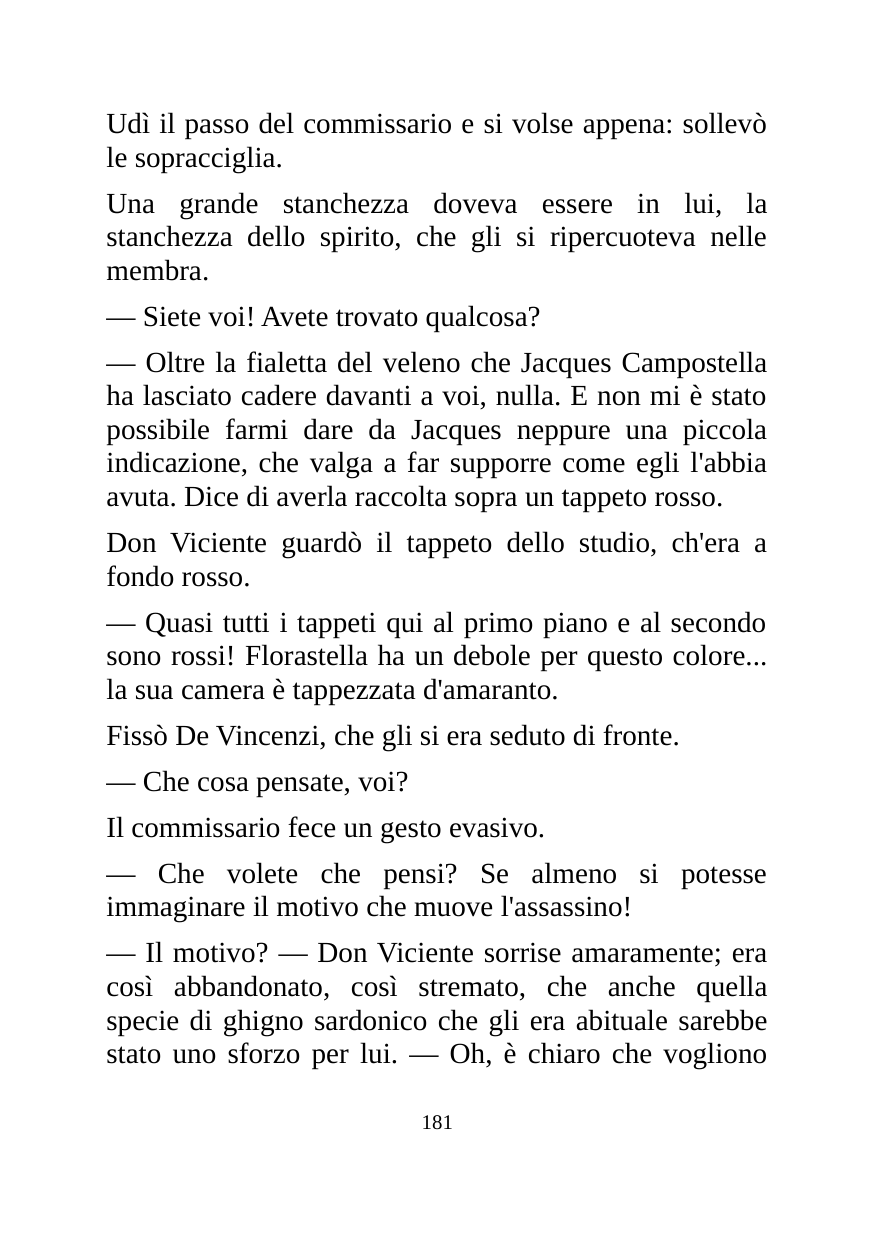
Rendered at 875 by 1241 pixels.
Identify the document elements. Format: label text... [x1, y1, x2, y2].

text — Siete voi! Avete trovato qualcosa? [106, 299, 768, 332]
text — Quasi tutti i tappeti qui al primo piano e al secondo sono rossi! Florastella ha un debole per questo colore... la sua camera è tappezzata d'amaranto. [106, 605, 768, 705]
text Il commissario fece un gesto evasivo. [106, 810, 768, 843]
text Udì il passo del commissario e si volse appena: sollevò le sopracciglia. [106, 106, 768, 173]
text — Che volete che pensi? Se almeno si potesse immaginare il motivo che muove l'assassino! [106, 856, 768, 923]
text Fissò De Vincenzi, che gli si era seduto di fronte. [106, 718, 768, 751]
text — Che cosa pensate, voi? [106, 764, 768, 797]
text — Il motivo? — Don Viciente sorrise amaramente; era così abbandonato, così stremato, che anche quella specie di ghigno sardonico che gli era abituale sarebbe stato uno sforzo per lui. — Oh, è chiaro che vogliono [106, 936, 768, 1070]
text Una grande stanchezza doveva essere in lui, la stanchezza dello spirito, che gli si ripercuoteva nelle membra. [106, 186, 768, 286]
text — Oltre la fialetta del veleno che Jacques Campostella ha lasciato cadere davanti a voi, nulla. E non mi è stato possibile farmi dare da Jacques neppure una piccola indicazione, che valga a far supporre come egli l'abbia avuta. Dice di averla raccolta sopra un tappeto rosso. [106, 345, 768, 513]
text Don Viciente guardò il tappeto dello studio, ch'era a fondo rosso. [106, 525, 768, 592]
